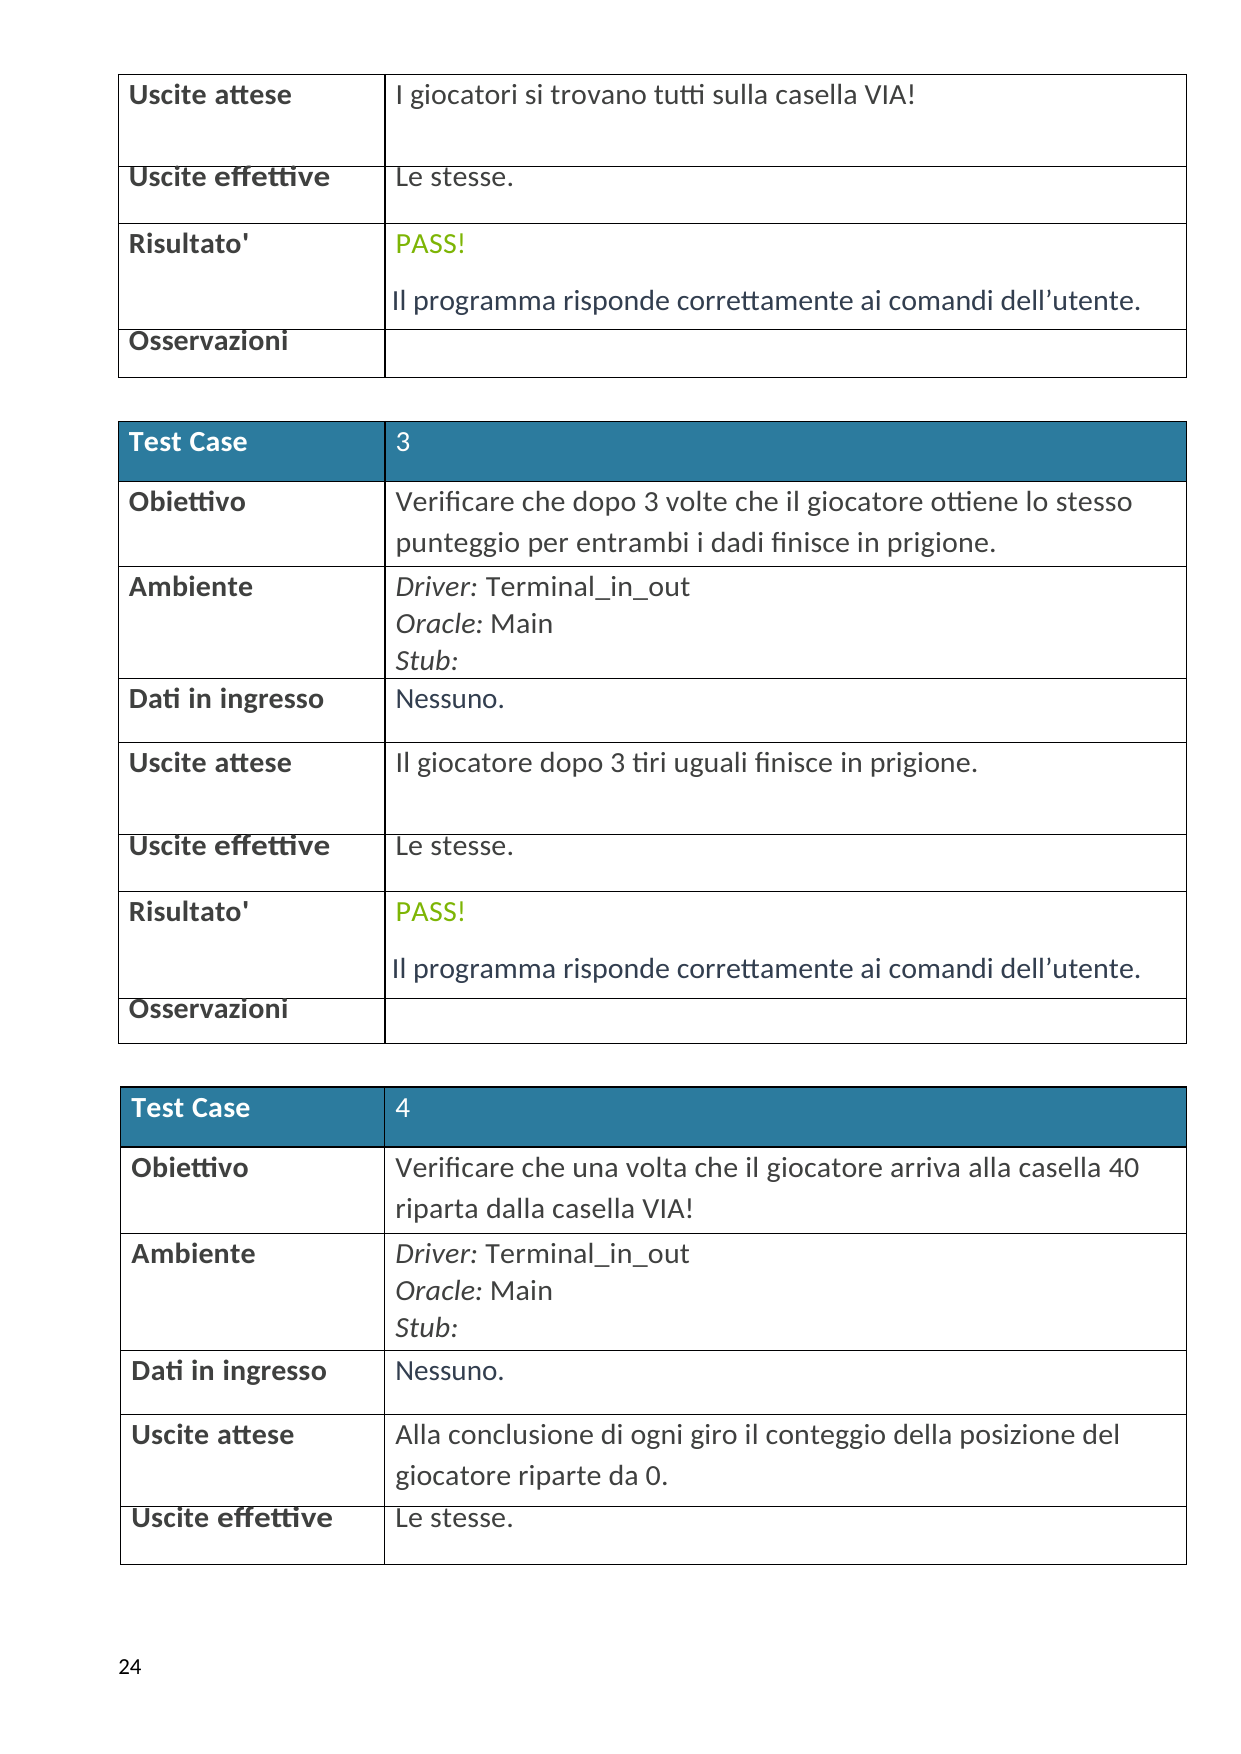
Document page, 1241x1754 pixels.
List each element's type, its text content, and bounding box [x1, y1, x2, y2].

table_cell Driver: Terminal_in_out Oracle: Main Stub: [385, 1234, 1186, 1350]
table_cell I giocatori si trovano tutti sulla casella VIA! [386, 75, 1186, 166]
table_header 3 [386, 422, 1186, 481]
table_cell PASS! Il programma risponde correttamente ai comandi dell’utente. [386, 892, 1186, 998]
table_cell Uscite attese [121, 1415, 384, 1506]
table_cell [386, 999, 1186, 1043]
table_cell Driver: Terminal_in_out Oracle: Main Stub: [386, 567, 1186, 678]
table_cell Uscite effettive [121, 1507, 384, 1563]
table_header Test Case [121, 1088, 384, 1146]
table_cell Risultato' [119, 892, 384, 998]
table_cell Il giocatore dopo 3 tiri uguali finisce in prigione. [386, 743, 1186, 834]
table_cell Uscite effettive [119, 167, 384, 223]
table_cell Uscite attese [119, 75, 384, 166]
table_cell Obiettivo [119, 482, 384, 566]
table_cell Risultato' [119, 224, 384, 329]
table_cell PASS! Il programma risponde correttamente ai comandi dell’utente. [386, 224, 1186, 329]
table_header Test Case [119, 422, 384, 481]
table_cell Le stesse. [386, 167, 1186, 223]
table_cell Dati in ingresso [121, 1351, 384, 1414]
table_cell Verificare che una volta che il giocatore arriva alla casella 40 riparta dalla casella VIA! [385, 1148, 1186, 1233]
table_cell Osservazioni [119, 999, 384, 1043]
table_cell Uscite effettive [119, 835, 384, 891]
table_cell Uscite attese [119, 743, 384, 834]
table_header 4 [385, 1088, 1186, 1146]
table_cell Ambiente [121, 1234, 384, 1350]
table_cell Dati in ingresso [119, 679, 384, 742]
table_cell Ambiente [119, 567, 384, 678]
table_cell Nessuno. [385, 1351, 1186, 1414]
table_cell Le stesse. [386, 835, 1186, 891]
table_cell Obiettivo [121, 1148, 384, 1233]
table_cell Le stesse. [385, 1507, 1186, 1563]
table_cell Verificare che dopo 3 volte che il giocatore ottiene lo stesso punteggio per entrambi i dadi finisce in prigione. [386, 482, 1186, 566]
table_cell [386, 330, 1186, 377]
table_cell Osservazioni [119, 330, 384, 377]
table_cell Nessuno. [386, 679, 1186, 742]
table_cell Alla conclusione di ogni giro il conteggio della posizione del giocatore riparte da 0. [385, 1415, 1186, 1506]
